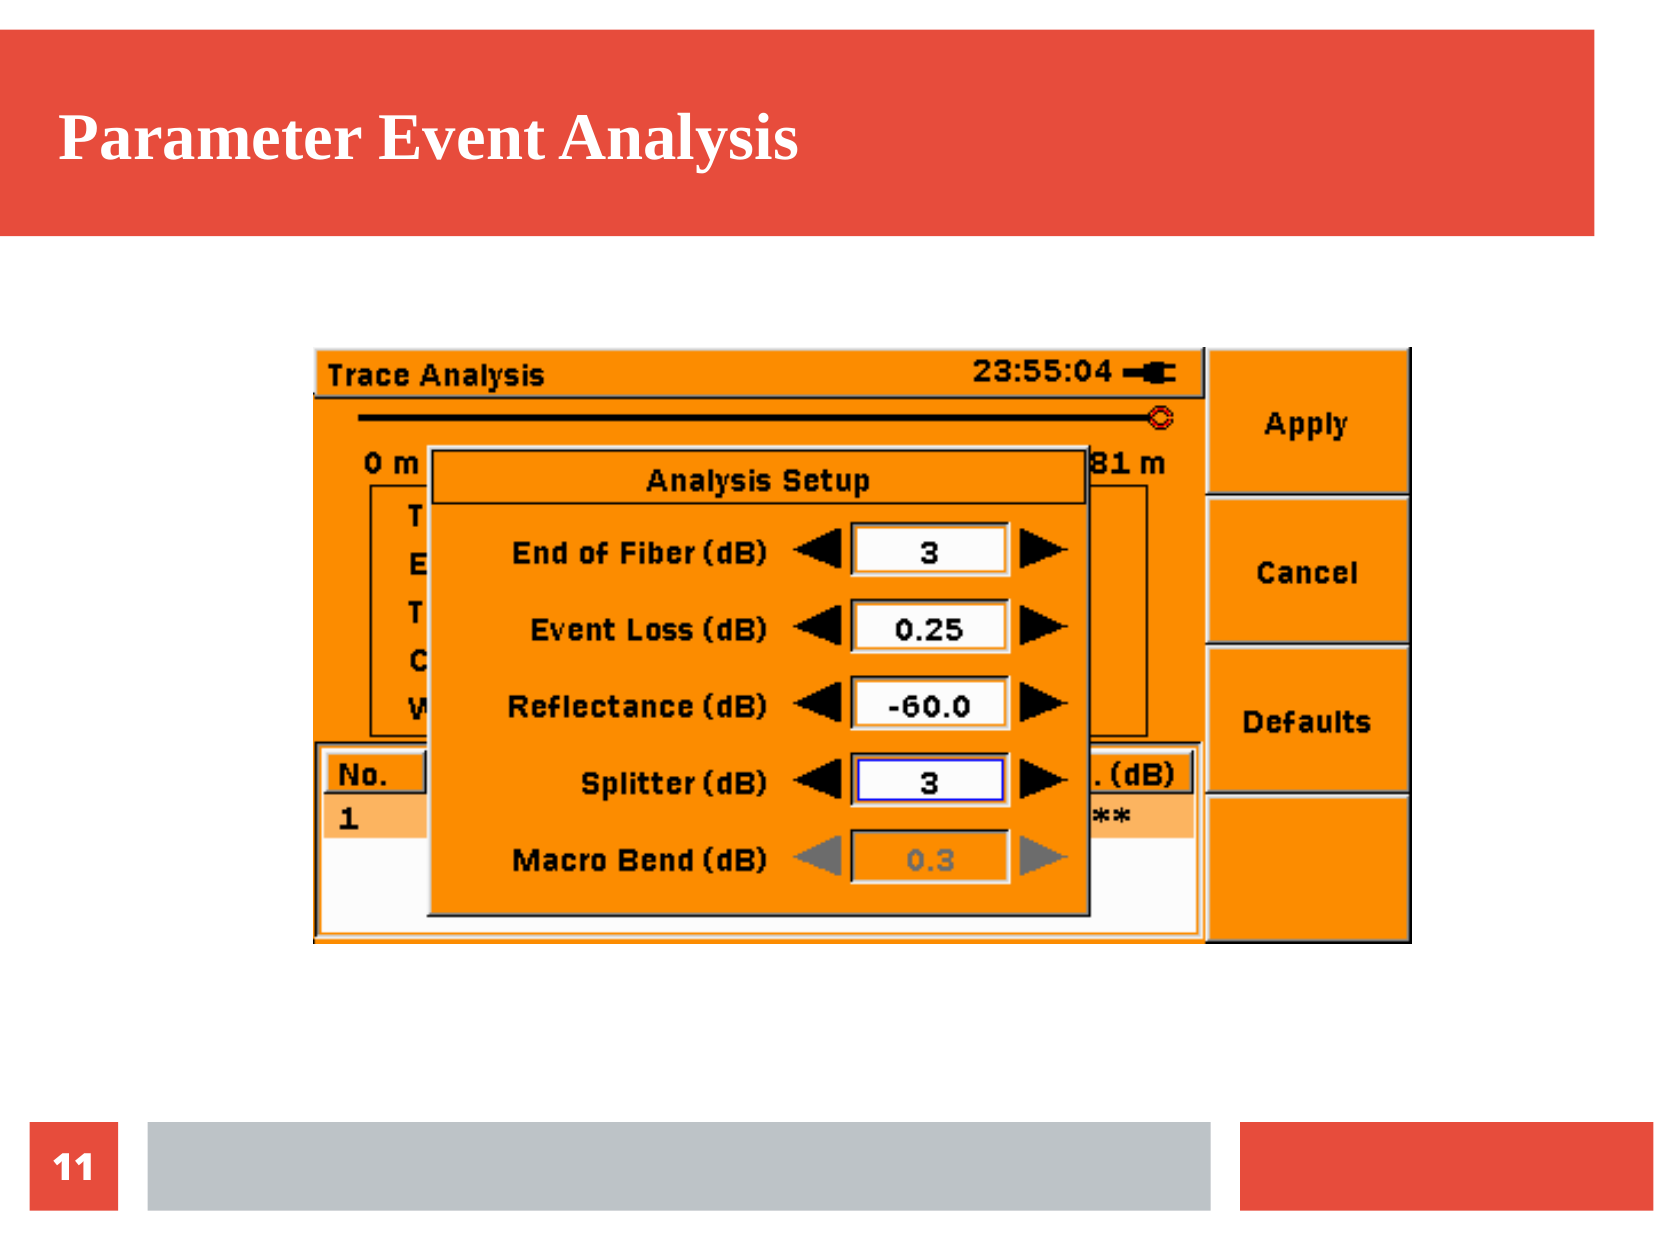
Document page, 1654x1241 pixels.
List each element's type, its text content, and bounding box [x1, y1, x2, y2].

picture [313, 347, 1412, 945]
title Parameter Event Analysis [59, 59, 1303, 174]
